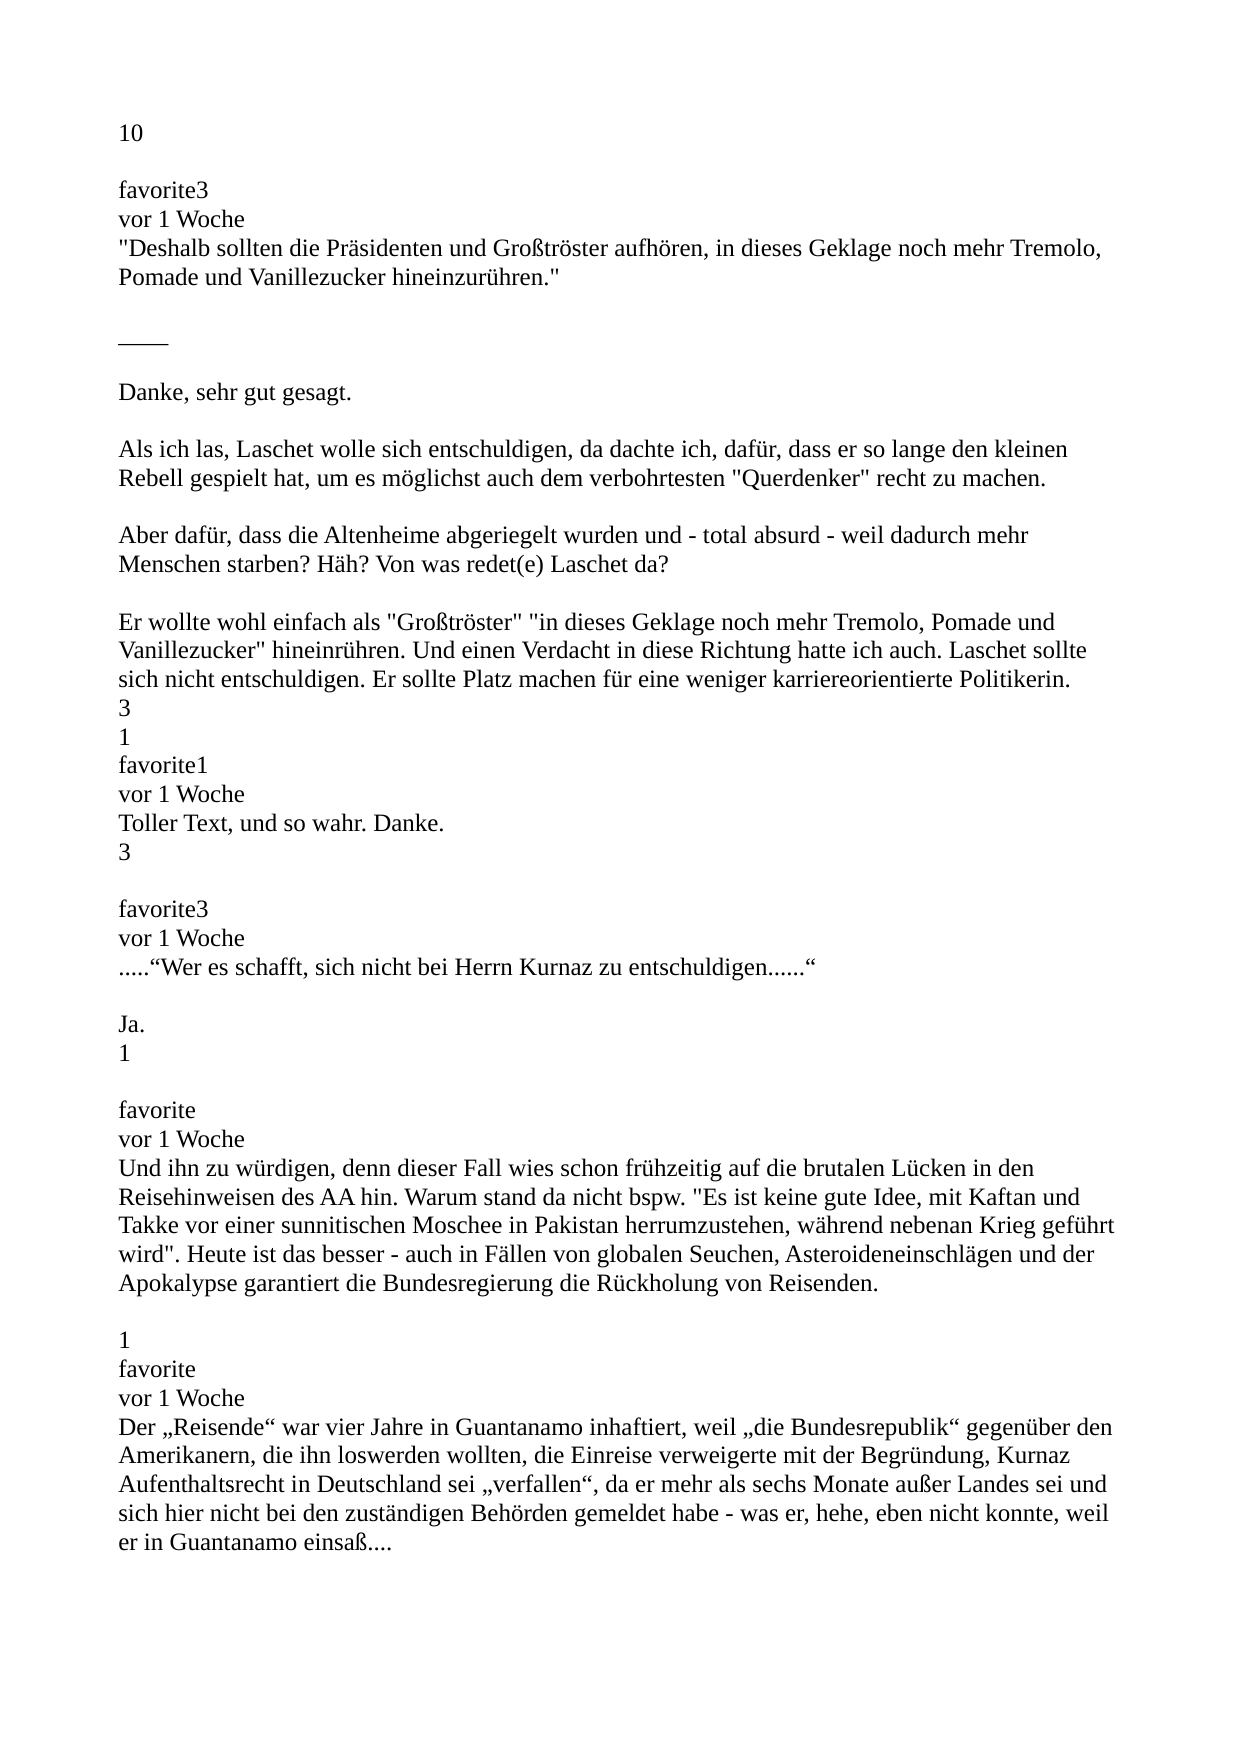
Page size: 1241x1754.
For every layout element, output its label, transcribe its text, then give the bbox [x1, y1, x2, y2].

text 1 [118, 722, 1122, 751]
text 1 [118, 1038, 1122, 1067]
text 3 [118, 837, 1122, 866]
text favorite3 [118, 894, 1122, 923]
text vor 1 Woche [118, 204, 1122, 233]
text 3 [118, 693, 1122, 722]
text favorite [118, 1096, 1122, 1124]
text 1 [118, 1326, 1122, 1354]
text favorite [118, 1354, 1122, 1383]
text vor 1 Woche [118, 923, 1122, 952]
text favorite1 [118, 751, 1122, 779]
text Der „Reisende“ war vier Jahre in Guantanamo inhaftiert, weil „die Bundesrepublik“ gegenüber den Amerikanern, die ihn loswerden wollten, die Einreise verweigerte mit der Begründung, Kurnaz Aufenthaltsrecht in Deutschland sei „verfallen“, da er mehr als sechs Monate außer Landes sei und sich hier nicht bei den zuständigen Behörden gemeldet habe - was er, hehe, eben nicht konnte, weil er in Guantanamo einsaß.... [118, 1412, 1122, 1556]
text .....“Wer es schafft, sich nicht bei Herrn Kurnaz zu entschuldigen......“ [118, 952, 1122, 981]
text Als ich las, Laschet wolle sich entschuldigen, da dachte ich, dafür, dass er so lange den kleinen Rebell gespielt hat, um es möglichst auch dem verbohrtesten "Querdenker" recht zu machen. [118, 434, 1122, 492]
text favorite3 [118, 176, 1122, 204]
text Danke, sehr gut gesagt. [118, 377, 1122, 406]
text Ja. [118, 1009, 1122, 1038]
text Er wollte wohl einfach als "Großtröster" "in dieses Geklage noch mehr Tremolo, Pomade und Vanillezucker" hineinrühren. Und einen Verdacht in diese Richtung hatte ich auch. Laschet sollte sich nicht entschuldigen. Er sollte Platz machen für eine weniger karriereorientierte Politikerin. [118, 607, 1122, 693]
text Toller Text, und so wahr. Danke. [118, 808, 1122, 837]
text ____ [118, 319, 1122, 348]
text vor 1 Woche [118, 1383, 1122, 1412]
text vor 1 Woche [118, 1124, 1122, 1153]
text "Deshalb sollten die Präsidenten und Großtröster aufhören, in dieses Geklage noch mehr Tremolo, Pomade und Vanillezucker hineinzurühren." [118, 233, 1122, 291]
text 10 [118, 118, 1122, 147]
text vor 1 Woche [118, 779, 1122, 808]
text Aber dafür, dass die Altenheime abgeriegelt wurden und - total absurd - weil dadurch mehr Menschen starben? Häh? Von was redet(e) Laschet da? [118, 521, 1122, 578]
text Und ihn zu würdigen, denn dieser Fall wies schon frühzeitig auf die brutalen Lücken in den Reisehinweisen des AA hin. Warum stand da nicht bspw. "Es ist keine gute Idee, mit Kaftan und Takke vor einer sunnitischen Moschee in Pakistan herrumzustehen, während nebenan Krieg geführt wird". Heute ist das besser - auch in Fällen von globalen Seuchen, Asteroideneinschlägen und der Apokalypse garantiert die Bundesregierung die Rückholung von Reisenden. [118, 1153, 1122, 1297]
